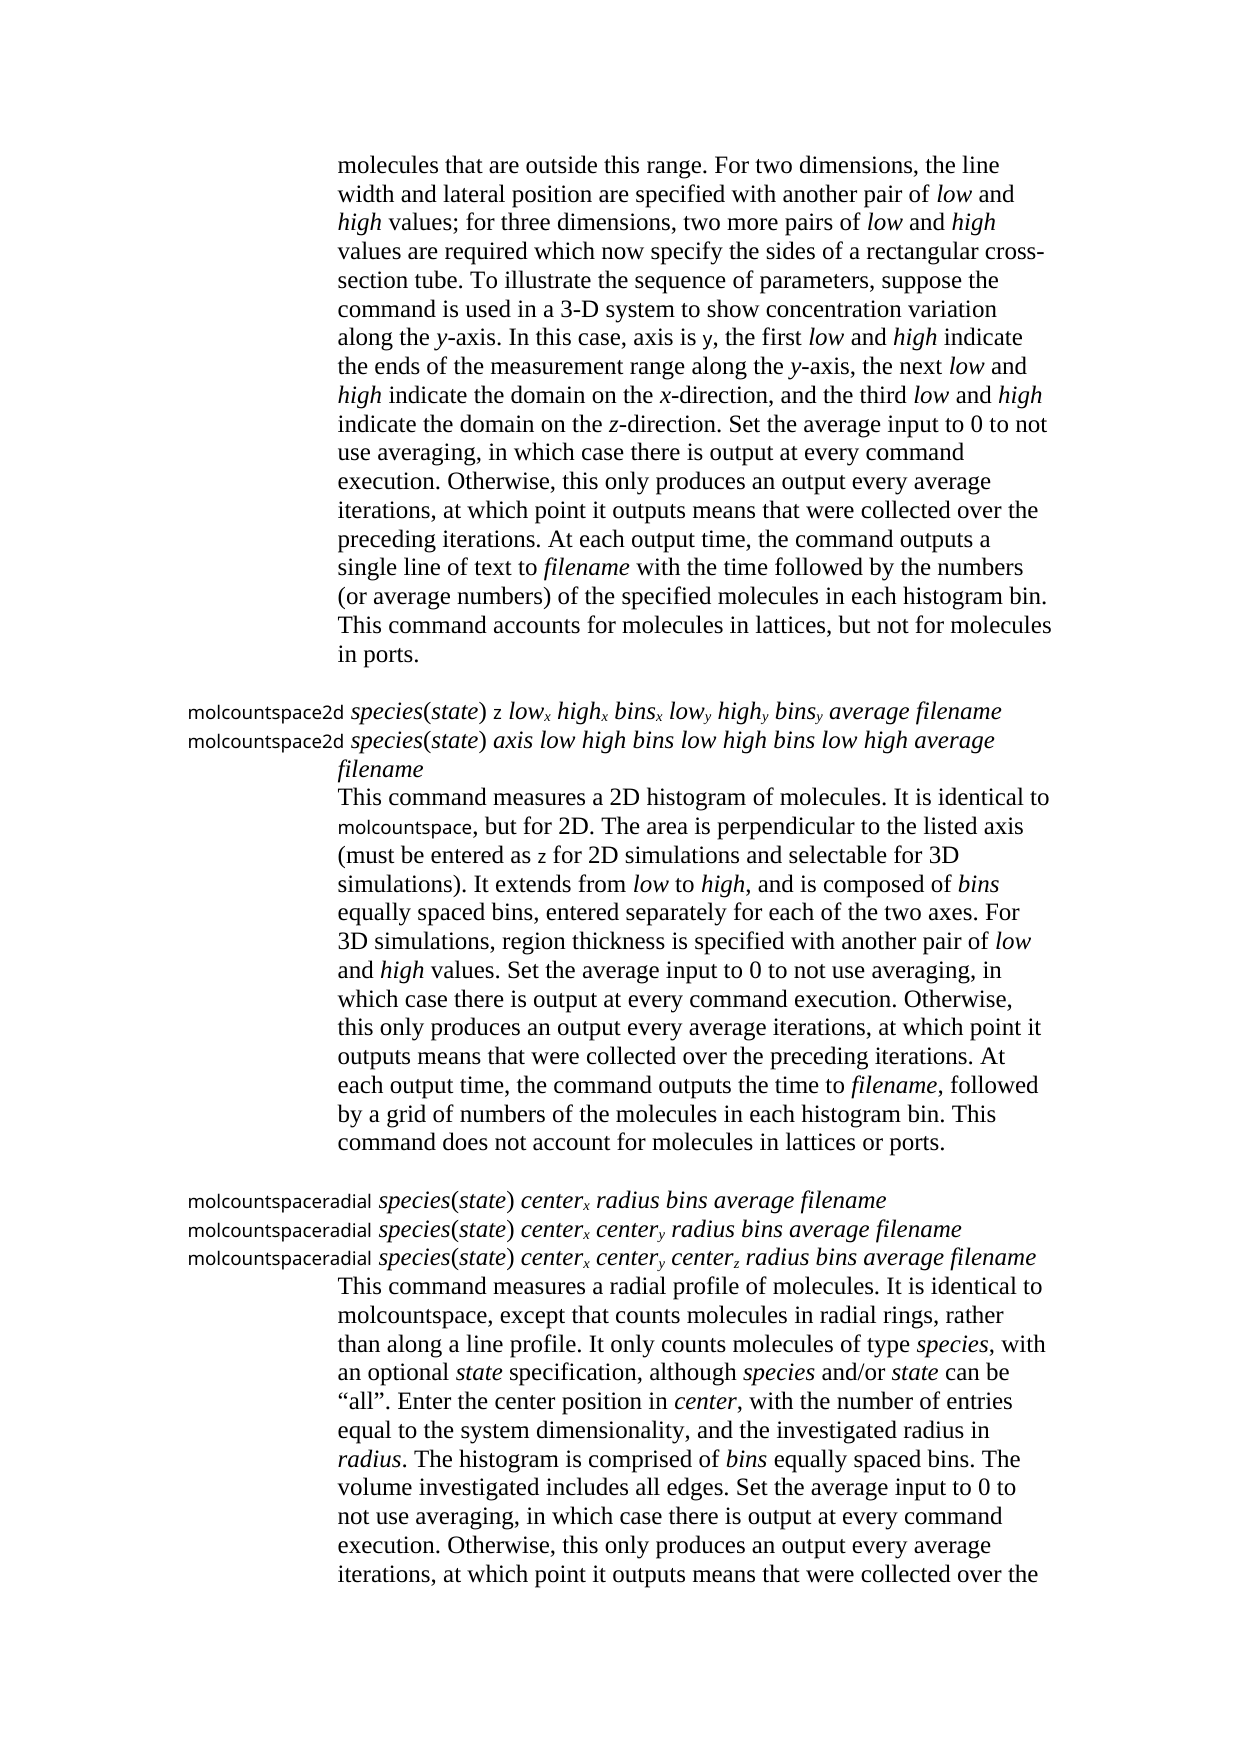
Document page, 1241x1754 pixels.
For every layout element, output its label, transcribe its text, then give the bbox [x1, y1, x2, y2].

text molcountspace2d species(state) axis low high bins low high bins low high average filename [187, 725, 1053, 782]
text This command measures a 2D histogram of molecules. It is identical to molcountspace, but for 2D. The area is perpendicular to the listed axis (must be entered as z for 2D simulations and selectable for 3D simulations). It extends from low to high, and is composed of bins equally spaced bins, entered separately for each of the two axes. For 3D simulations, region thickness is specified with another pair of low and high values. Set the average input to 0 to not use averaging, in which case there is output at every command execution. Otherwise, this only produces an output every average iterations, at which point it outputs means that were collected over the preceding iterations. At each output time, the command outputs the time to filename, followed by a grid of numbers of the molecules in each histogram bin. This command does not account for molecules in lattices or ports. [187, 782, 1053, 1156]
text This command measures a radial profile of molecules. It is identical to molcountspace, except that counts molecules in radial rings, rather than along a line profile. It only counts molecules of type species, with an optional state specification, although species and/or state can be “all”. Enter the center position in center, with the number of entries equal to the system dimensionality, and the investigated radius in radius. The histogram is comprised of bins equally spaced bins. The volume investigated includes all edges. Set the average input to 0 to not use averaging, in which case there is output at every command execution. Otherwise, this only produces an output every average iterations, at which point it outputs means that were collected over the [187, 1271, 1053, 1587]
text molcountspaceradial species(state) centerx centery radius bins average filename [187, 1214, 1053, 1242]
text molcountspaceradial species(state) centerx centery centerz radius bins average filename [187, 1242, 1053, 1271]
text molecules that are outside this range. For two dimensions, the line width and lateral position are specified with another pair of low and high values; for three dimensions, two more pairs of low and high values are required which now specify the sides of a rectangular cross-section tube. To illustrate the sequence of parameters, suppose the command is used in a 3-D system to show concentration variation along the y-axis. In this case, axis is y, the first low and high indicate the ends of the measurement range along the y-axis, the next low and high indicate the domain on the x-direction, and the third low and high indicate the domain on the z-direction. Set the average input to 0 to not use averaging, in which case there is output at every command execution. Otherwise, this only produces an output every average iterations, at which point it outputs means that were collected over the preceding iterations. At each output time, the command outputs a single line of text to filename with the time followed by the numbers (or average numbers) of the specified molecules in each histogram bin. This command accounts for molecules in lattices, but not for molecules in ports. [187, 150, 1053, 667]
text molcountspaceradial species(state) centerx radius bins average filename [187, 1185, 1053, 1214]
text molcountspace2d species(state) z lowx highx binsx lowy highy binsy average filename [187, 696, 1053, 725]
